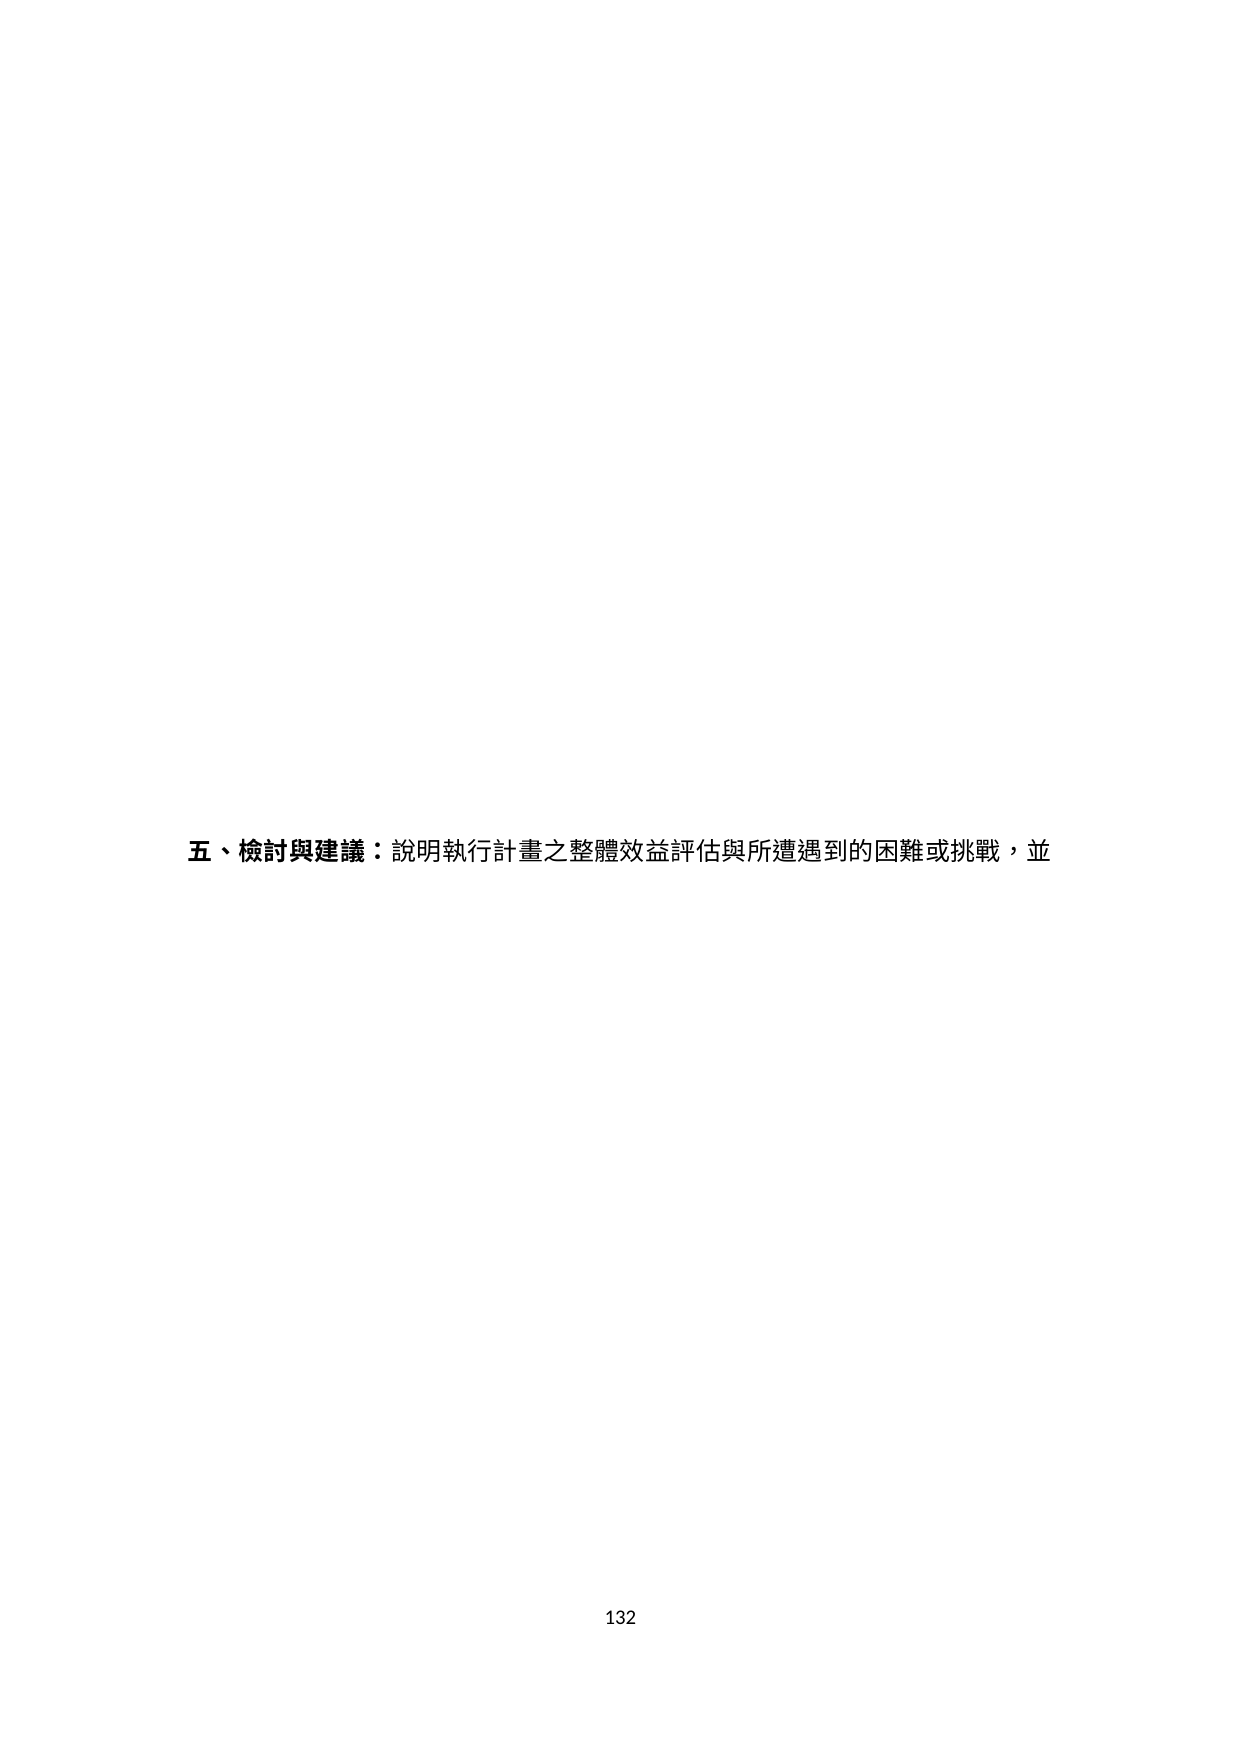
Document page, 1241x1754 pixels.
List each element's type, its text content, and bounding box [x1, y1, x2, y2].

text 五、檢討與建議：說明執行計畫之整體效益評估與所遭遇到的困難或挑戰，並 [187, 808, 1053, 871]
